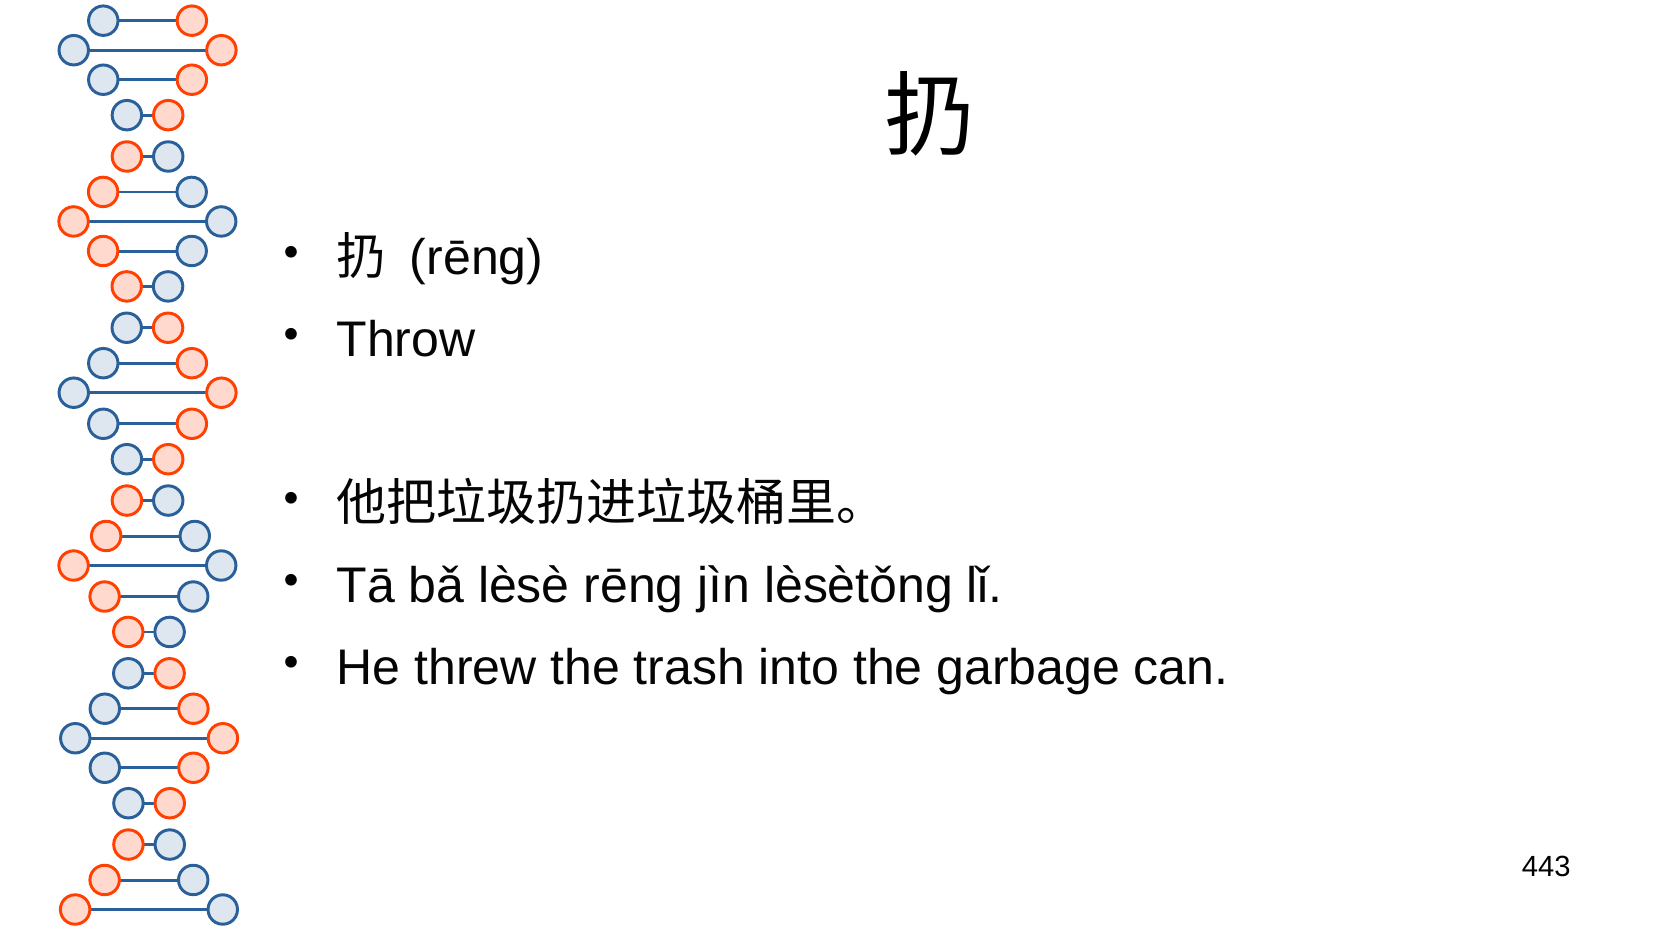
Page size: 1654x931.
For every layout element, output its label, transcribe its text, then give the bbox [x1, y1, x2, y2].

list 扔 (rēng) Throw 他把垃圾扔进垃圾桶里。 Tā bǎ lèsè rēng jìn lèsètǒng lǐ. He threw the trash into the garbage can. [265, 224, 1595, 764]
title 扔 [265, 35, 1595, 189]
